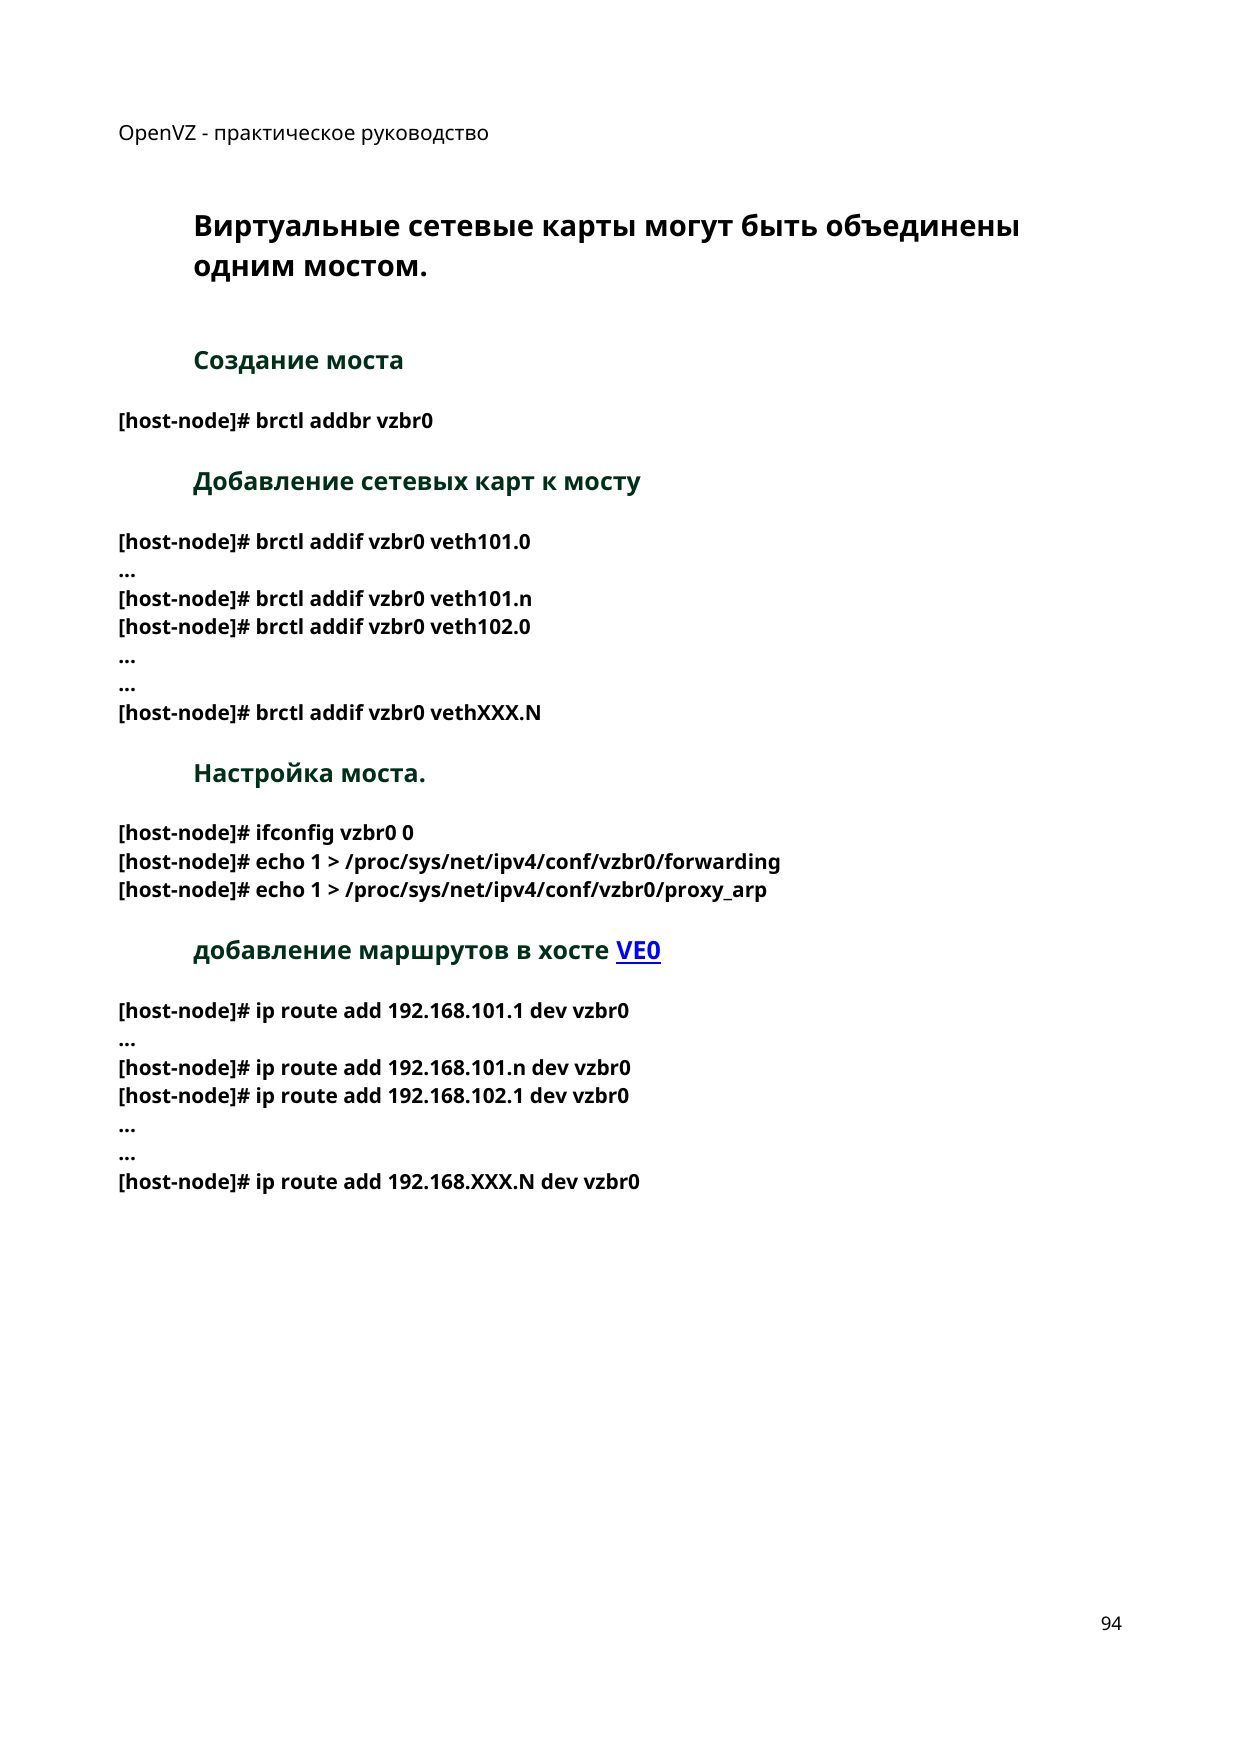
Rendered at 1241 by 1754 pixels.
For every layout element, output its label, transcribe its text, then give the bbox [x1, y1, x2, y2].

text [host-node]# echo 1 > /proc/sys/net/ipv4/conf/vzbr0/forwarding [118, 847, 1122, 875]
text [host-node]# echo 1 > /proc/sys/net/ipv4/conf/vzbr0/proxy_arp [118, 875, 1122, 904]
subtitle Создание моста [118, 343, 1122, 377]
text [host-node]# ip route add 192.168.101.1 dev vzbr0 [118, 996, 1122, 1024]
subtitle добавление маршрутов в хосте VE0 [118, 933, 1122, 967]
text [host-node]# brctl addbr vzbr0 [118, 406, 1122, 434]
text [host-node]# brctl addif vzbr0 veth101.n [118, 584, 1122, 612]
text [host-node]# ifconfig vzbr0 0 [118, 818, 1122, 847]
subtitle Добавление сетевых карт к мосту [118, 464, 1122, 498]
text ... [118, 641, 1122, 669]
text ... [118, 1138, 1122, 1167]
subtitle Настройка моста. [118, 755, 1122, 789]
text [host-node]# brctl addif vzbr0 veth102.0 [118, 612, 1122, 641]
subtitle Виртуальные сетевые карты могут быть объединены одним мостом. [118, 205, 1122, 284]
text ... [118, 1110, 1122, 1138]
text ... [118, 1024, 1122, 1053]
text ... [118, 555, 1122, 584]
text ... [118, 669, 1122, 698]
text [host-node]# ip route add 192.168.XXX.N dev vzbr0 [118, 1167, 1122, 1195]
text [host-node]# brctl addif vzbr0 vethXXX.N [118, 698, 1122, 726]
text [host-node]# ip route add 192.168.101.n dev vzbr0 [118, 1053, 1122, 1081]
text [host-node]# brctl addif vzbr0 veth101.0 [118, 527, 1122, 555]
text [host-node]# ip route add 192.168.102.1 dev vzbr0 [118, 1081, 1122, 1110]
